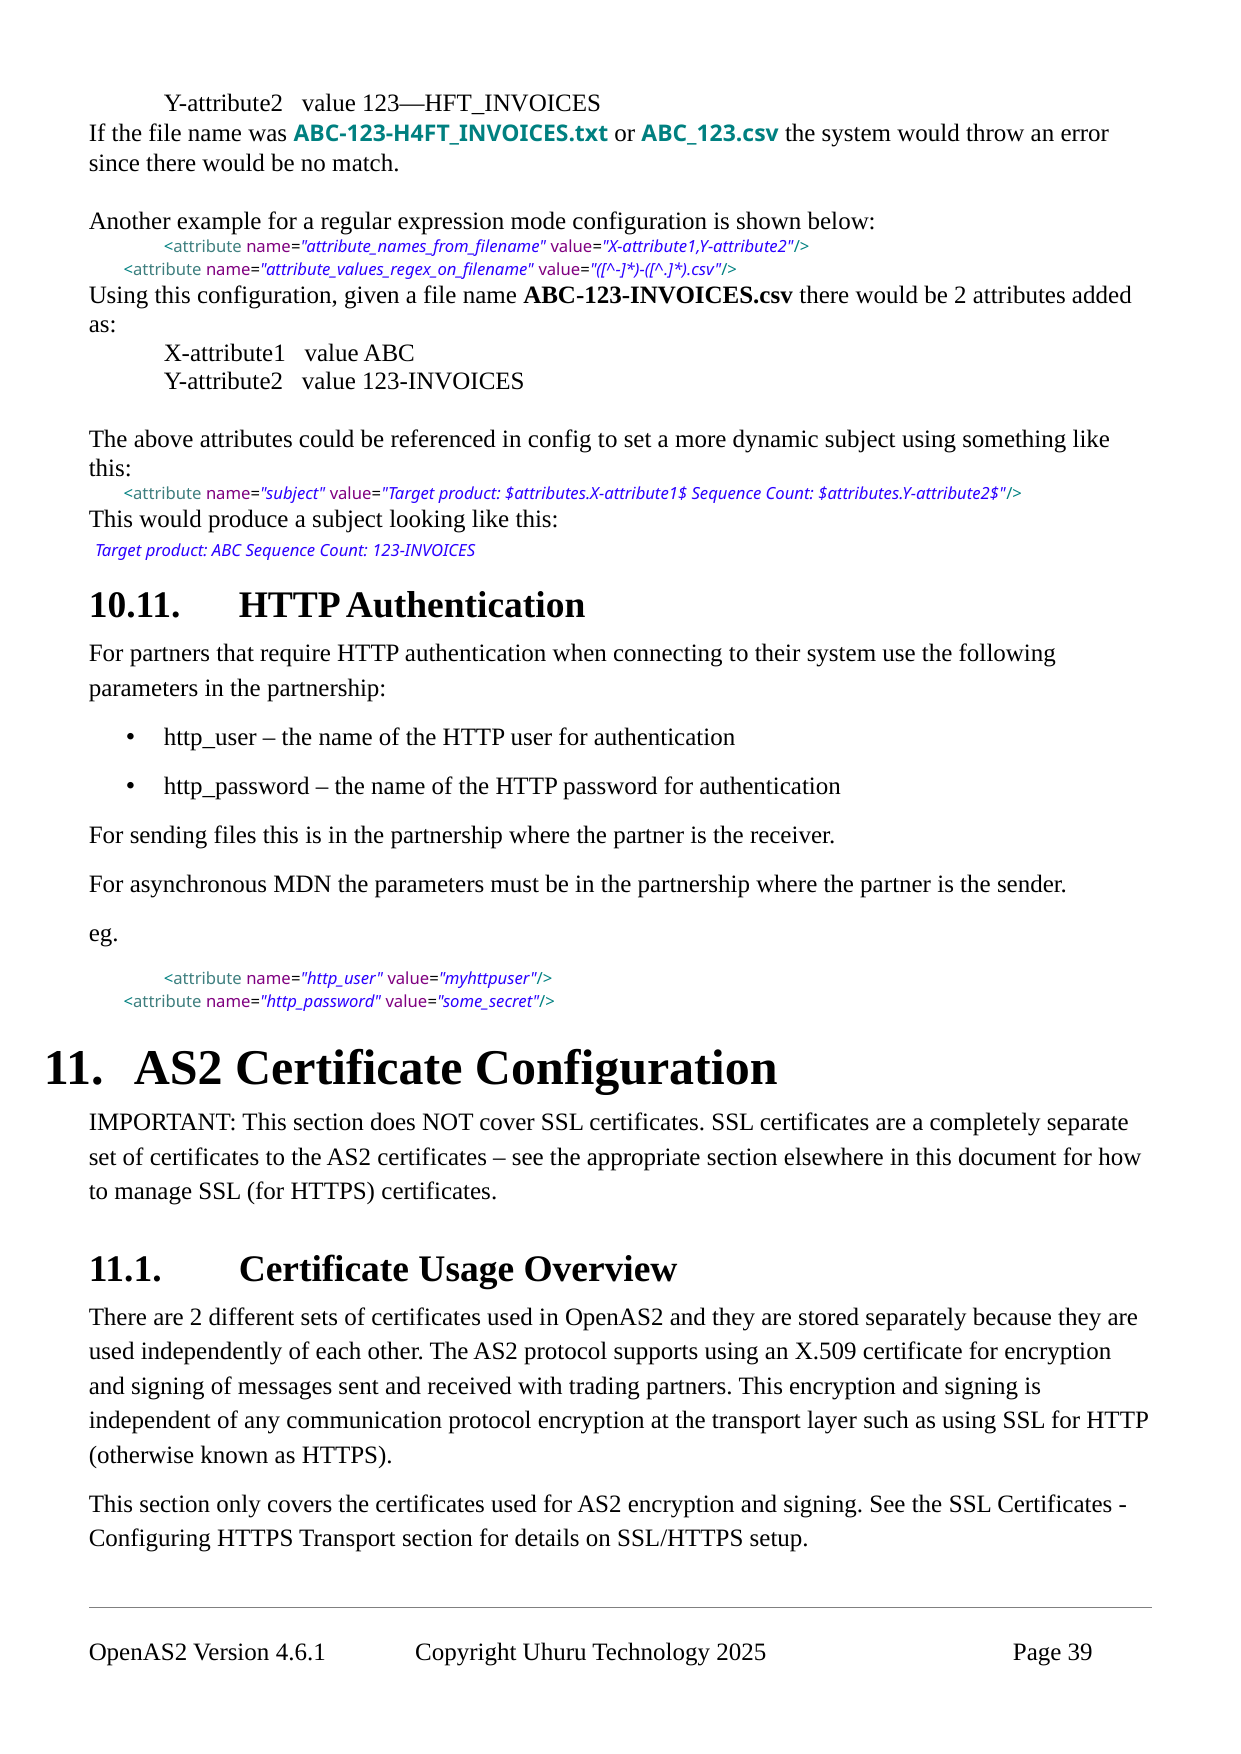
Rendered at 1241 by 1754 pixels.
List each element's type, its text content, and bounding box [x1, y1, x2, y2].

text <attribute name="subject" value="Target product: $attributes.X-attribute1$ Sequence Count: $attributes.Y-attribute2$"/> [88, 481, 1152, 504]
text <attribute name="attribute_names_from_filename" value="X-attribute1,Y-attribute2"/> [163, 235, 1152, 257]
list http_user – the name of the HTTP user for authentication [126, 722, 1152, 750]
text Y-attribute2 value 123—HFT_INVOICES [163, 88, 1152, 117]
text <attribute name="http_password" value="some_secret"/> [88, 990, 1152, 1012]
text <attribute name="attribute_values_regex_on_filename" value="([^-]*)-([^.]*).csv"/> [88, 257, 1152, 280]
text eg. [88, 918, 1152, 947]
text If the file name was ABC-123-H4FT_INVOICES.txt or ABC_123.csv the system would throw an error since there would be no match. [88, 117, 1152, 177]
text For asynchronous MDN the parameters must be in the partnership where the partner is the sender. [88, 869, 1152, 898]
text <attribute name="http_user" value="myhttpuser"/> [163, 967, 1152, 990]
text Target product: ABC Sequence Count: 123-INVOICES [88, 533, 1152, 562]
text This would produce a subject looking like this: [88, 504, 1152, 533]
subtitle HTTP Authentication [88, 582, 1152, 626]
text The above attributes could be referenced in config to set a more dynamic subject using something like this: [88, 424, 1152, 481]
text X-attribute1 value ABC Y-attribute2 value 123-INVOICES [163, 338, 1152, 395]
text There are 2 different sets of certificates used in OpenAS2 and they are stored separately because they are used independently of each other. The AS2 protocol supports using an X.509 certificate for encryption and signing of messages sent and received with trading partners. This encryption and signing is independent of any communication protocol encryption at the transport layer such as using SSL for HTTP (otherwise known as HTTPS). [88, 1302, 1152, 1468]
text This section only covers the certificates used for AS2 encryption and signing. See the SSL Certificates - Configuring HTTPS Transport section for details on SSL/HTTPS setup. [88, 1489, 1152, 1552]
subtitle Certificate Usage Overview [88, 1246, 1152, 1289]
text Another example for a regular expression mode configuration is shown below: [88, 206, 1152, 235]
text Using this configuration, given a file name ABC-123-INVOICES.csv there would be 2 attributes added as: [88, 280, 1152, 338]
list http_password – the name of the HTTP password for authentication [126, 771, 1152, 799]
subtitle AS2 Certificate Configuration [44, 1037, 1152, 1095]
text For partners that require HTTP authentication when connecting to their system use the following parameters in the partnership: [88, 638, 1152, 701]
text IMPORTANT: This section does NOT cover SSL certificates. SSL certificates are a completely separate set of certificates to the AS2 certificates – see the appropriate section elsewhere in this document for how to manage SSL (for HTTPS) certificates. [88, 1107, 1152, 1205]
text For sending files this is in the partnership where the partner is the receiver. [88, 820, 1152, 848]
